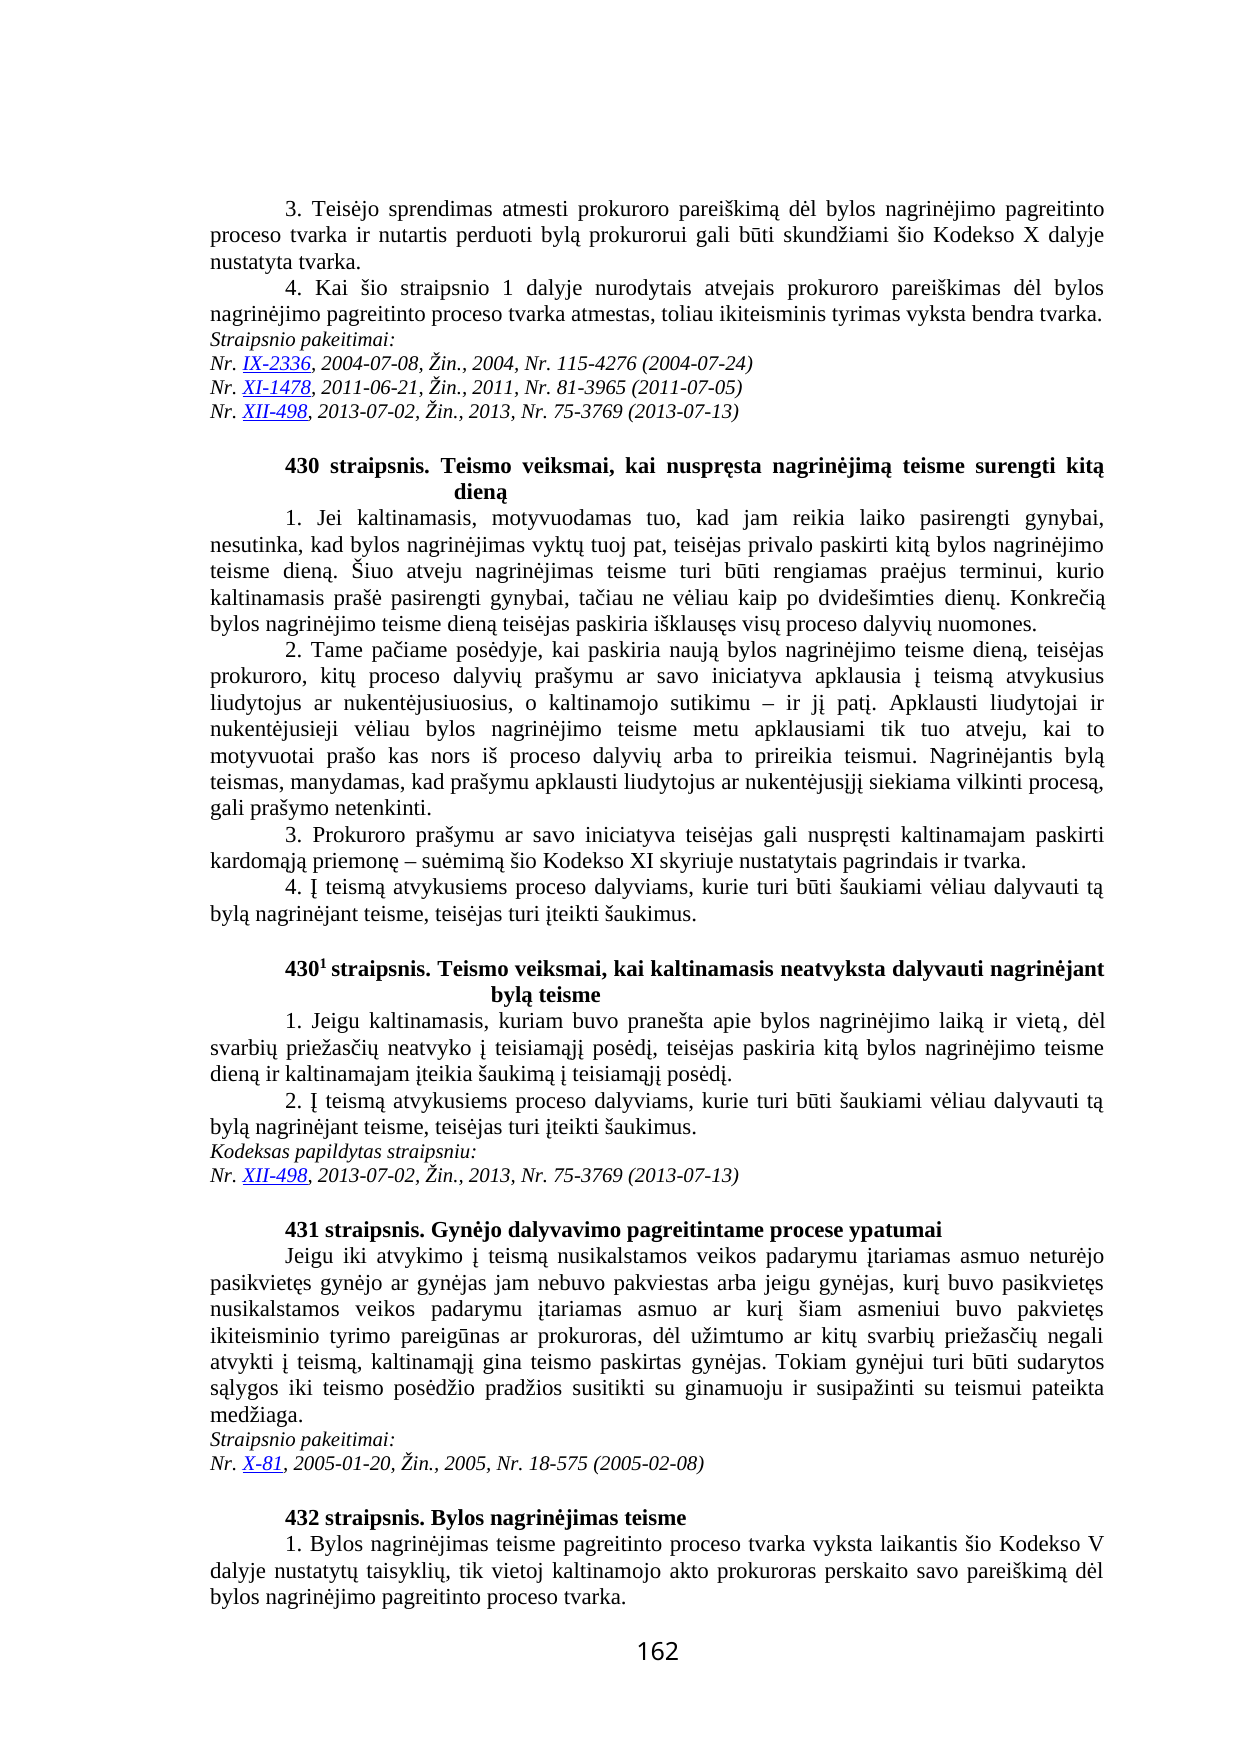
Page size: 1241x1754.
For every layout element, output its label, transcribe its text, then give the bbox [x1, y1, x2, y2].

text Straipsnio pakeitimai: [210, 327, 1106, 351]
text 430 straipsnis. Teismo veiksmai, kai nuspręsta nagrinėjimą teisme surengti kitą dieną [285, 452, 1106, 504]
text Nr. XI-1478, 2011-06-21, Žin., 2011, Nr. 81-3965 (2011-07-05) [210, 375, 1106, 399]
text Nr. XII-498, 2013-07-02, Žin., 2013, Nr. 75-3769 (2013-07-13) [210, 399, 1106, 423]
text Kodeksas papildytas straipsniu: [210, 1139, 1106, 1163]
text Nr. X-81, 2005-01-20, Žin., 2005, Nr. 18-575 (2005-02-08) [210, 1451, 1106, 1475]
text Nr. IX-2336, 2004-07-08, Žin., 2004, Nr. 115-4276 (2004-07-24) [210, 351, 1106, 375]
text 432 straipsnis. Bylos nagrinėjimas teisme [210, 1504, 1106, 1530]
text 4301 straipsnis. Teismo veiksmai, kai kaltinamasis neatvyksta dalyvauti nagrinėjant bylą teisme [285, 955, 1106, 1008]
text 1. Jeigu kaltinamasis, kuriam buvo pranešta apie bylos nagrinėjimo laiką ir vietą, dėl svarbių priežasčių neatvyko į teisiamąjį posėdį, teisėjas paskiria kitą bylos nagrinėjimo teisme dieną ir kaltinamajam įteikia šaukimą į teisiamąjį posėdį. [210, 1008, 1106, 1087]
text 2. Į teismą atvykusiems proceso dalyviams, kurie turi būti šaukiami vėliau dalyvauti tą bylą nagrinėjant teisme, teisėjas turi įteikti šaukimus. [210, 1087, 1106, 1139]
text 1. Jei kaltinamasis, motyvuodamas tuo, kad jam reikia laiko pasirengti gynybai, nesutinka, kad bylos nagrinėjimas vyktų tuoj pat, teisėjas privalo paskirti kitą bylos nagrinėjimo teisme dieną. Šiuo atveju nagrinėjimas teisme turi būti rengiamas praėjus terminui, kurio kaltinamasis prašė pasirengti gynybai, tačiau ne vėliau kaip po dvidešimties dienų. Konkrečią bylos nagrinėjimo teisme dieną teisėjas paskiria išklausęs visų proceso dalyvių nuomones. [210, 504, 1106, 636]
text 2. Tame pačiame posėdyje, kai paskiria naują bylos nagrinėjimo teisme dieną, teisėjas prokuroro, kitų proceso dalyvių prašymu ar savo iniciatyva apklausia į teismą atvykusius liudytojus ar nukentėjusiuosius, o kaltinamojo sutikimu – ir jį patį. Apklausti liudytojai ir nukentėjusieji vėliau bylos nagrinėjimo teisme metu apklausiami tik tuo atveju, kai to motyvuotai prašo kas nors iš proceso dalyvių arba to prireikia teismui. Nagrinėjantis bylą teismas, manydamas, kad prašymu apklausti liudytojus ar nukentėjusįjį siekiama vilkinti procesą, gali prašymo netenkinti. [210, 636, 1106, 821]
text Straipsnio pakeitimai: [210, 1427, 1106, 1451]
text 431 straipsnis. Gynėjo dalyvavimo pagreitintame procese ypatumai [210, 1216, 1106, 1243]
text 1. Bylos nagrinėjimas teisme pagreitinto proceso tvarka vyksta laikantis šio Kodekso V dalyje nustatytų taisyklių, tik vietoj kaltinamojo akto prokuroras perskaito savo pareiškimą dėl bylos nagrinėjimo pagreitinto proceso tvarka. [210, 1530, 1106, 1609]
text 3. Teisėjo sprendimas atmesti prokuroro pareiškimą dėl bylos nagrinėjimo pagreitinto proceso tvarka ir nutartis perduoti bylą prokurorui gali būti skundžiami šio Kodekso X dalyje nustatyta tvarka. [210, 195, 1106, 274]
text 4. Kai šio straipsnio 1 dalyje nurodytais atvejais prokuroro pareiškimas dėl bylos nagrinėjimo pagreitinto proceso tvarka atmestas, toliau ikiteisminis tyrimas vyksta bendra tvarka. [210, 274, 1106, 327]
text Jeigu iki atvykimo į teismą nusikalstamos veikos padarymu įtariamas asmuo neturėjo pasikvietęs gynėjo ar gynėjas jam nebuvo pakviestas arba jeigu gynėjas, kurį buvo pasikvietęs nusikalstamos veikos padarymu įtariamas asmuo ar kurį šiam asmeniui buvo pakvietęs ikiteisminio tyrimo pareigūnas ar prokuroras, dėl užimtumo ar kitų svarbių priežasčių negali atvykti į teismą, kaltinamąjį gina teismo paskirtas gynėjas. Tokiam gynėjui turi būti sudarytos sąlygos iki teismo posėdžio pradžios susitikti su ginamuoju ir susipažinti su teismui pateikta medžiaga. [210, 1243, 1106, 1427]
text Nr. XII-498, 2013-07-02, Žin., 2013, Nr. 75-3769 (2013-07-13) [210, 1163, 1106, 1187]
text 3. Prokuroro prašymu ar savo iniciatyva teisėjas gali nuspręsti kaltinamajam paskirti kardomąją priemonę – suėmimą šio Kodekso XI skyriuje nustatytais pagrindais ir tvarka. [210, 821, 1106, 873]
text 4. Į teismą atvykusiems proceso dalyviams, kurie turi būti šaukiami vėliau dalyvauti tą bylą nagrinėjant teisme, teisėjas turi įteikti šaukimus. [210, 873, 1106, 926]
